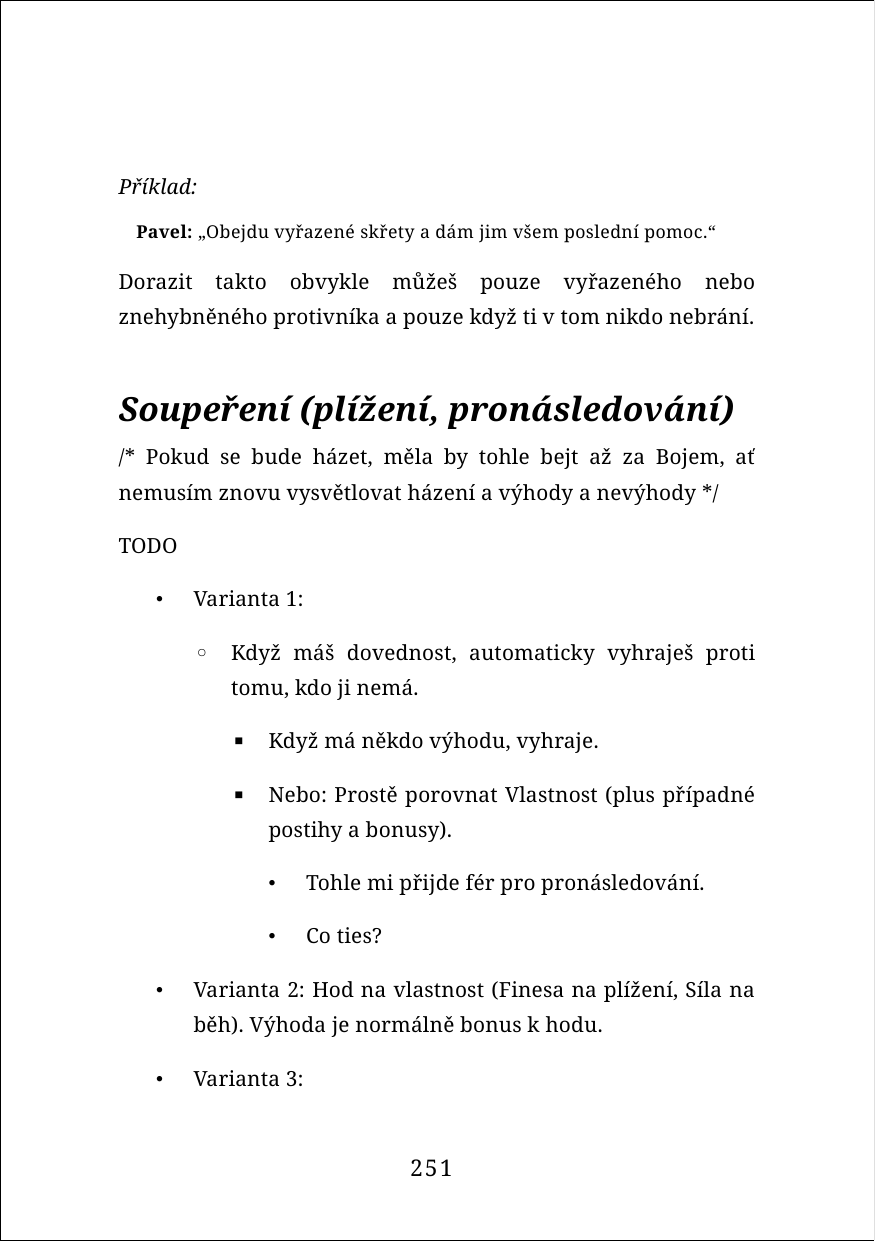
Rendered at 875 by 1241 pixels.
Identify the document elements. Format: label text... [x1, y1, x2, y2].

list Varianta 1: [156, 584, 756, 613]
text Dorazit takto obvykle můžeš pouze vyřazeného nebo znehybněného protivníka a pouze když ti v tom nikdo nebrání. [118, 267, 756, 331]
list Nebo: Prostě porovnat Vlastnost (plus případné postihy a bonusy). [231, 780, 756, 844]
list Co ties? [268, 922, 756, 950]
text /* Pokud se bude házet, měla by tohle bejt až za Bojem, ať nemusím znovu vysvětlovat házení a výhody a nevýhody */ [118, 442, 756, 506]
text Příklad: [118, 172, 756, 200]
text TODO [118, 531, 756, 560]
list Když máš dovednost, automaticky vyhraješ proti tomu, kdo ji nemá. [193, 638, 756, 702]
subtitle Soupeření (plížení, pronásledování) [118, 385, 756, 431]
list Varianta 3: [156, 1064, 756, 1092]
list Když má někdo výhodu, vyhraje. [231, 726, 756, 755]
list Tohle mi přijde fér pro pronásledování. [268, 868, 756, 897]
text Pavel: „Obejdu vyřazené skřety a dám jim všem poslední pomoc.“ [136, 219, 756, 243]
list Varianta 2: Hod na vlastnost (Finesa na plížení, Síla na běh). Výhoda je normálně bonus k hodu. [156, 975, 756, 1039]
